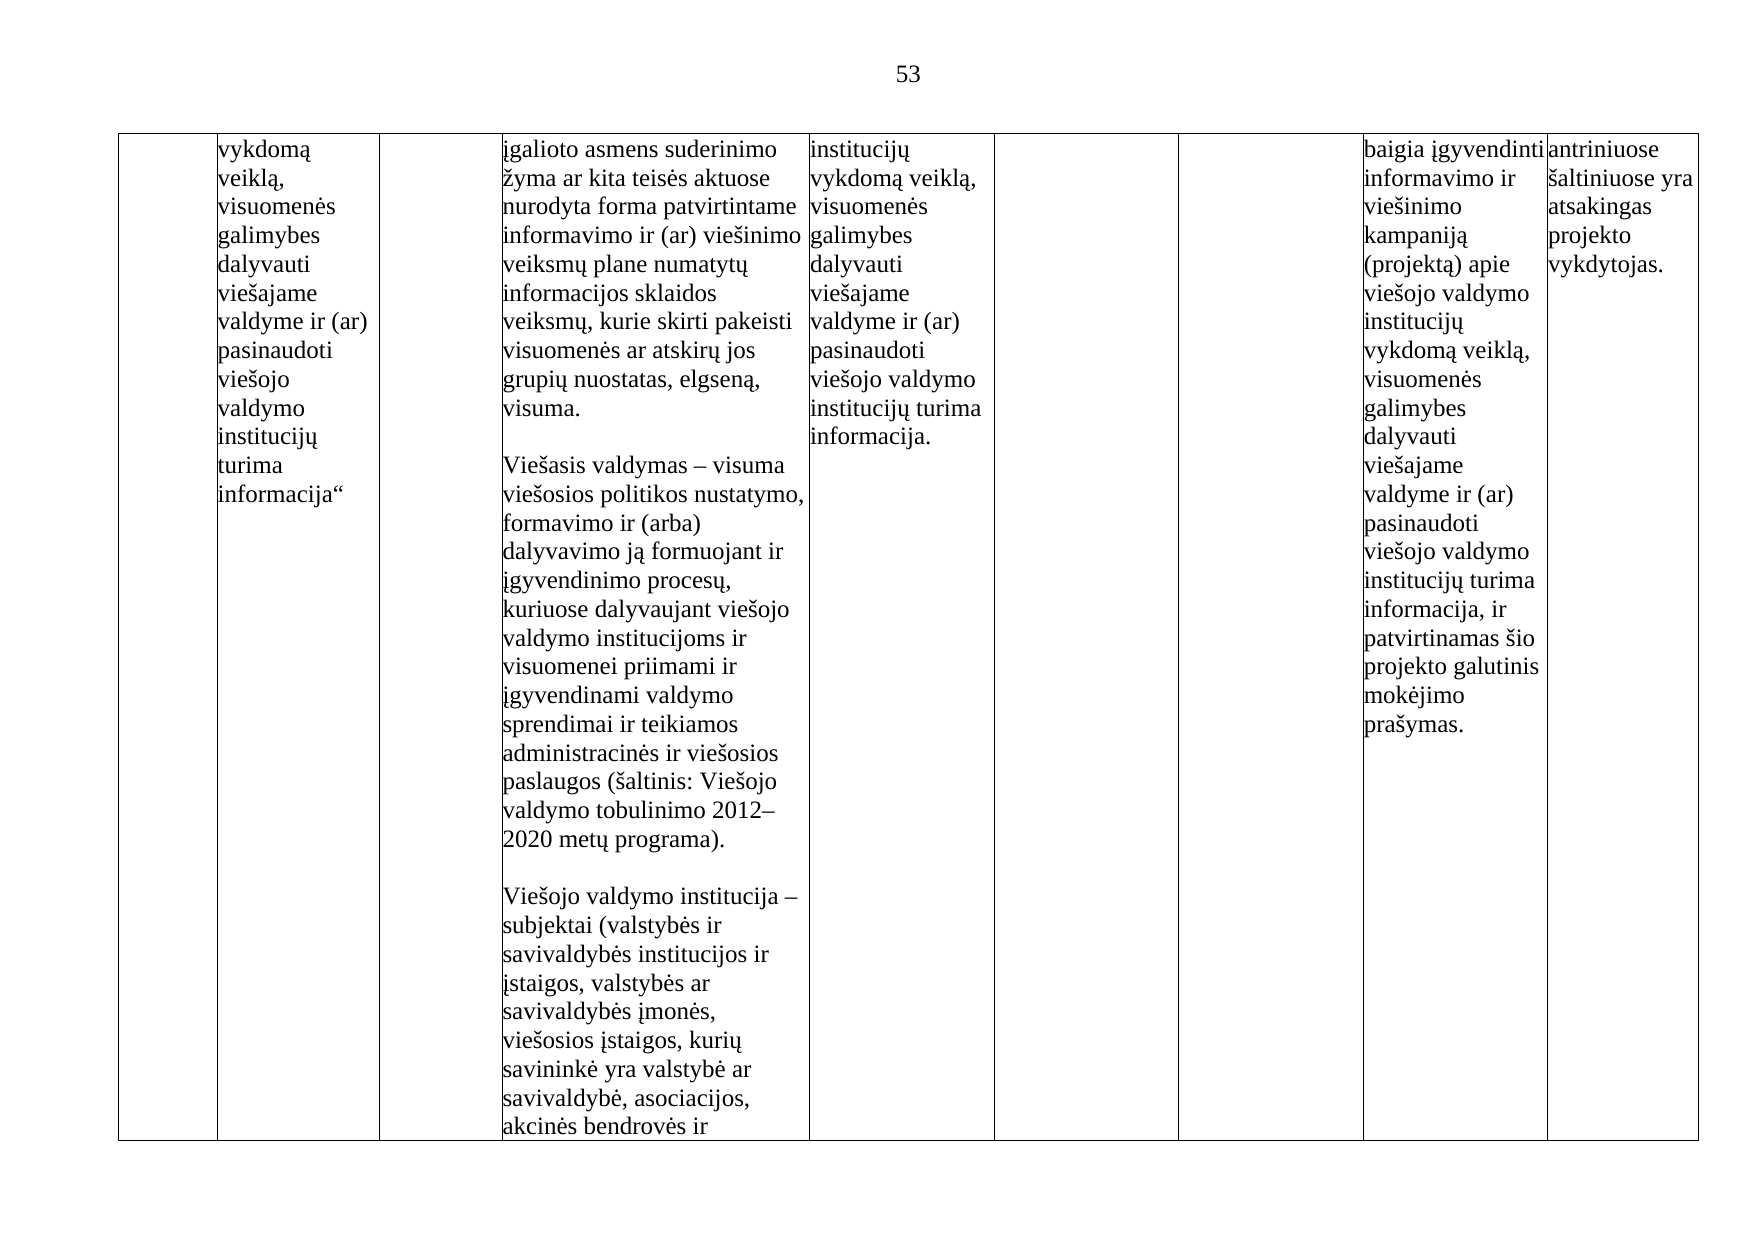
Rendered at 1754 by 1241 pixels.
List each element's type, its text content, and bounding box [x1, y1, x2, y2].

table_cell antriniuose šaltiniuose yra atsakingas projekto vykdytojas. [1548, 134, 1698, 1140]
table_cell [119, 134, 217, 1140]
table_cell institucijų vykdomą veiklą, visuomenės galimybes dalyvauti viešajame valdyme ir (ar) pasinaudoti viešojo valdymo institucijų turima informacija. [810, 134, 994, 1140]
table_cell [380, 134, 502, 1140]
table_cell vykdomą veiklą, visuomenės galimybes dalyvauti viešajame valdyme ir (ar) pasinaudoti viešojo valdymo institucijų turima informacija“ [218, 134, 379, 1140]
table_cell [995, 134, 1178, 1140]
table_cell įgalioto asmens suderinimo žyma ar kita teisės aktuose nurodyta forma patvirtintame informavimo ir (ar) viešinimo veiksmų plane numatytų informacijos sklaidos veiksmų, kurie skirti pakeisti visuomenės ar atskirų jos grupių nuostatas, elgseną, visuma. Viešasis valdymas – visuma viešosios politikos nustatymo, formavimo ir (arba) dalyvavimo ją formuojant ir įgyvendinimo procesų, kuriuose dalyvaujant viešojo valdymo institucijoms ir visuomenei priimami ir įgyvendinami valdymo sprendimai ir teikiamos administracinės ir viešosios paslaugos (šaltinis: Viešojo valdymo tobulinimo 2012–2020 metų programa). Viešojo valdymo institucija – subjektai (valstybės ir savivaldybės institucijos ir įstaigos, valstybės ar savivaldybės įmonės, viešosios įstaigos, kurių savininkė yra valstybė ar savivaldybė, asociacijos, akcinės bendrovės ir [503, 134, 809, 1140]
table_cell baigia įgyvendinti informavimo ir viešinimo kampaniją (projektą) apie viešojo valdymo institucijų vykdomą veiklą, visuomenės galimybes dalyvauti viešajame valdyme ir (ar) pasinaudoti viešojo valdymo institucijų turima informacija, ir patvirtinamas šio projekto galutinis mokėjimo prašymas. [1364, 134, 1547, 1140]
table_cell [1179, 134, 1363, 1140]
